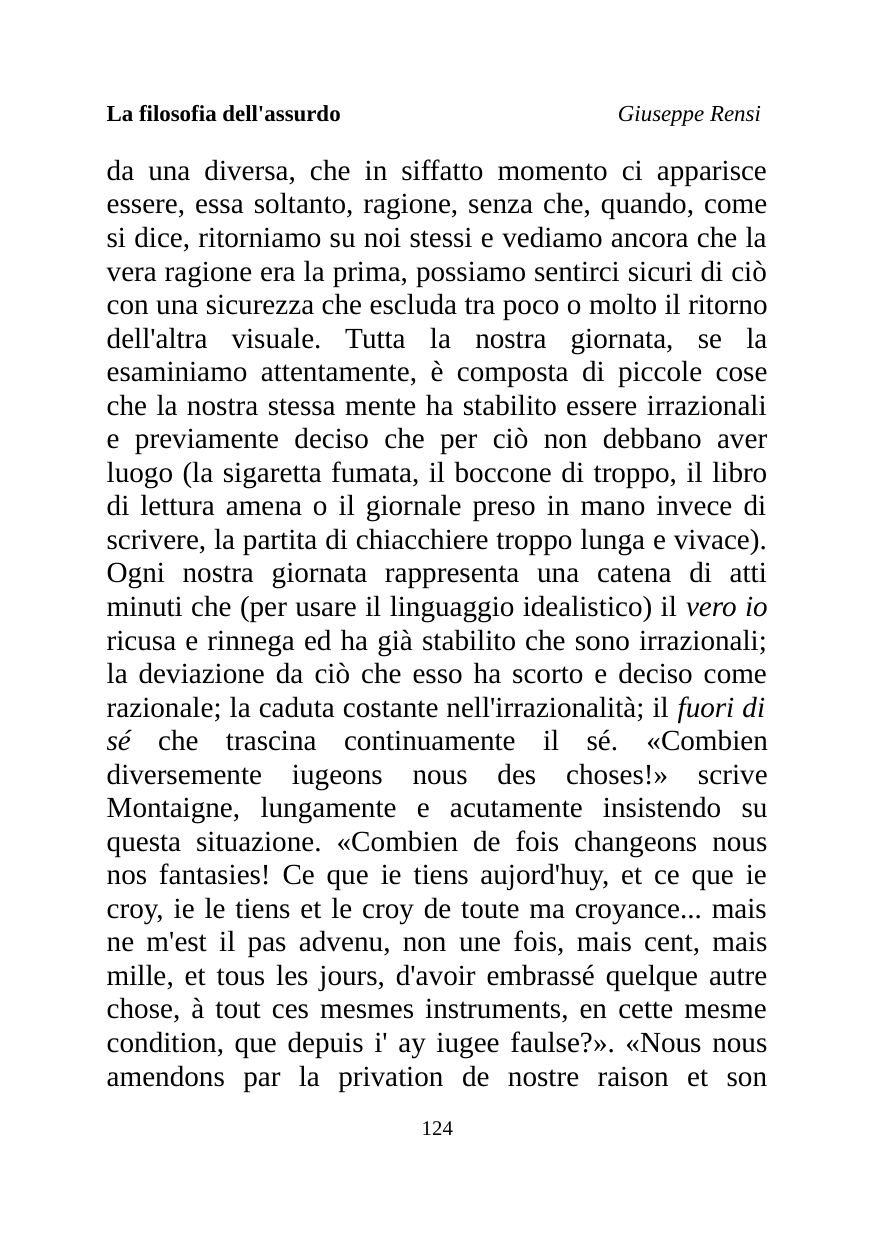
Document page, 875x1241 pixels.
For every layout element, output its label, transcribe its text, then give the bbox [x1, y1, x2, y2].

text da una diversa, che in siffatto momento ci apparisce essere, essa soltanto, ragione, senza che, quando, come si dice, ritorniamo su noi stessi e vediamo ancora che la vera ragione era la prima, possiamo sentirci sicuri di ciò con una sicurezza che escluda tra poco o molto il ritorno dell'altra visuale. Tutta la nostra giornata, se la esaminiamo attentamente, è composta di piccole cose che la nostra stessa mente ha stabilito essere irrazionali e previamente deciso che per ciò non debbano aver luogo (la sigaretta fumata, il boccone di troppo, il libro di lettura amena o il giornale preso in mano invece di scrivere, la partita di chiacchiere troppo lunga e vivace). Ogni nostra giornata rappresenta una catena di atti minuti che (per usare il linguaggio idealistico) il vero io ricusa e rinnega ed ha già stabilito che sono irrazionali; la deviazione da ciò che esso ha scorto e deciso come razionale; la caduta costante nell'irrazionalità; il fuori di sé che trascina continuamente il sé. «Combien diversemente iugeons nous des choses!» scrive Montaigne, lungamente e acutamente insistendo su questa situazione. «Combien de fois changeons nous nos fantasies! Ce que ie tiens aujord'huy, et ce que ie croy, ie le tiens et le croy de toute ma croyance... mais ne m'est il pas advenu, non une fois, mais cent, mais mille, et tous les jours, d'avoir embrassé quelque autre chose, à tout ces mesmes instruments, en cette mesme condition, que depuis i' ay iugee faulse?». «Nous nous amendons par la privation de nostre raison et son [106, 153, 768, 1092]
